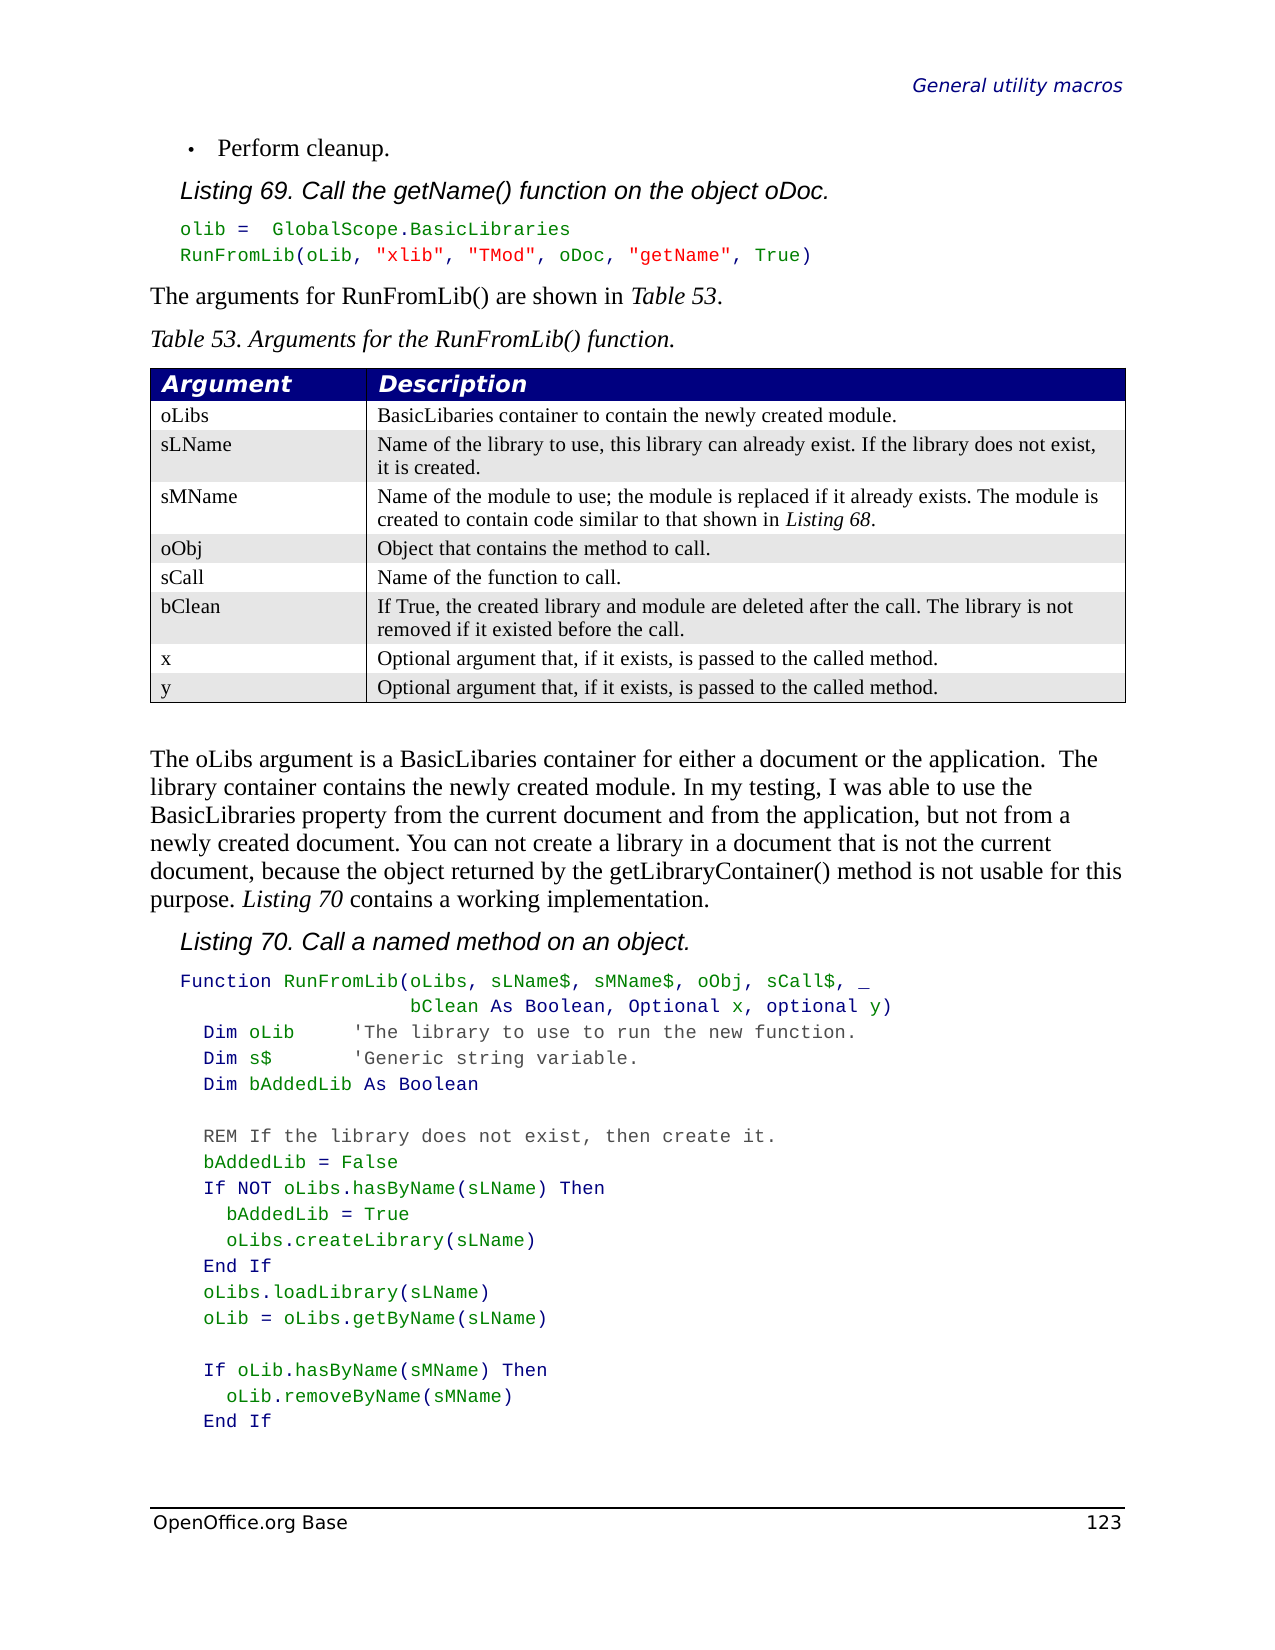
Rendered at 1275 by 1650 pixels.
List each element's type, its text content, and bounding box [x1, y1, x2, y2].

text Table 53. Arguments for the RunFromLib() function. [150, 325, 1125, 353]
text End If [180, 1256, 1125, 1278]
text oLib.removeByName(sMName) [180, 1386, 1125, 1407]
list Perform cleanup. [188, 134, 1125, 162]
text The oLibs argument is a BasicLibaries container for either a document or the application. The library container contains the newly created module. In my testing, I was able to use the BasicLibraries property from the current document and from the application, but not from a newly created document. You can not create a library in a document that is not the current document, because the object returned by the getLibraryContainer() method is not usable for this purpose. Listing 70 contains a working implementation. [150, 745, 1125, 913]
text bClean As Boolean, Optional x, optional y) [180, 997, 1125, 1018]
text bAddedLib = True [180, 1204, 1125, 1226]
table_cell sCall [151, 563, 366, 592]
table_header Description [367, 369, 1125, 401]
table_cell If True, the created library and module are deleted after the call. The library is not removed if it existed before the call. [367, 592, 1125, 644]
table_cell x [151, 644, 366, 673]
table_cell oLibs [151, 401, 366, 430]
table_cell Object that contains the method to call. [367, 534, 1125, 563]
table_cell oObj [151, 534, 366, 563]
list Listing 69. Call the getName() function on the object oDoc. [180, 177, 1125, 205]
text olib = GlobalScope.BasicLibraries [180, 219, 1125, 241]
text oLibs.createLibrary(sLName) [180, 1230, 1125, 1252]
table_cell bClean [151, 592, 366, 644]
text RunFromLib(oLib, "xlib", "TMod", oDoc, "getName", True) [180, 246, 1125, 267]
table_cell y [151, 673, 366, 702]
table_cell Name of the function to call. [367, 563, 1125, 592]
text If oLib.hasByName(sMName) Then [180, 1360, 1125, 1381]
table_header Argument [151, 369, 366, 401]
list Listing 70. Call a named method on an object. [180, 928, 1125, 956]
table_cell Name of the module to use; the module is replaced if it already exists. The module is created to contain code similar to that shown in Listing 68. [367, 482, 1125, 534]
text End If [180, 1412, 1125, 1433]
text Dim oLib 'The library to use to run the new function. [180, 1023, 1125, 1044]
text Dim bAddedLib As Boolean [180, 1075, 1125, 1096]
table_cell sLName [151, 430, 366, 482]
text The arguments for RunFromLib() are shown in Table 53. [150, 282, 1125, 310]
table_cell Name of the library to use, this library can already exist. If the library does not exist, it is created. [367, 430, 1125, 482]
text oLib = oLibs.getByName(sLName) [180, 1308, 1125, 1329]
table_cell BasicLibaries container to contain the newly created module. [367, 401, 1125, 430]
table_cell sMName [151, 482, 366, 534]
text Function RunFromLib(oLibs, sLName$, sMName$, oObj, sCall$, _ [180, 971, 1125, 992]
text oLibs.loadLibrary(sLName) [180, 1282, 1125, 1304]
text Dim s$ 'Generic string variable. [180, 1049, 1125, 1070]
text bAddedLib = False [180, 1152, 1125, 1174]
text REM If the library does not exist, then create it. [180, 1127, 1125, 1148]
text If NOT oLibs.hasByName(sLName) Then [180, 1178, 1125, 1200]
table_cell Optional argument that, if it exists, is passed to the called method. [367, 644, 1125, 673]
table_cell Optional argument that, if it exists, is passed to the called method. [367, 673, 1125, 702]
